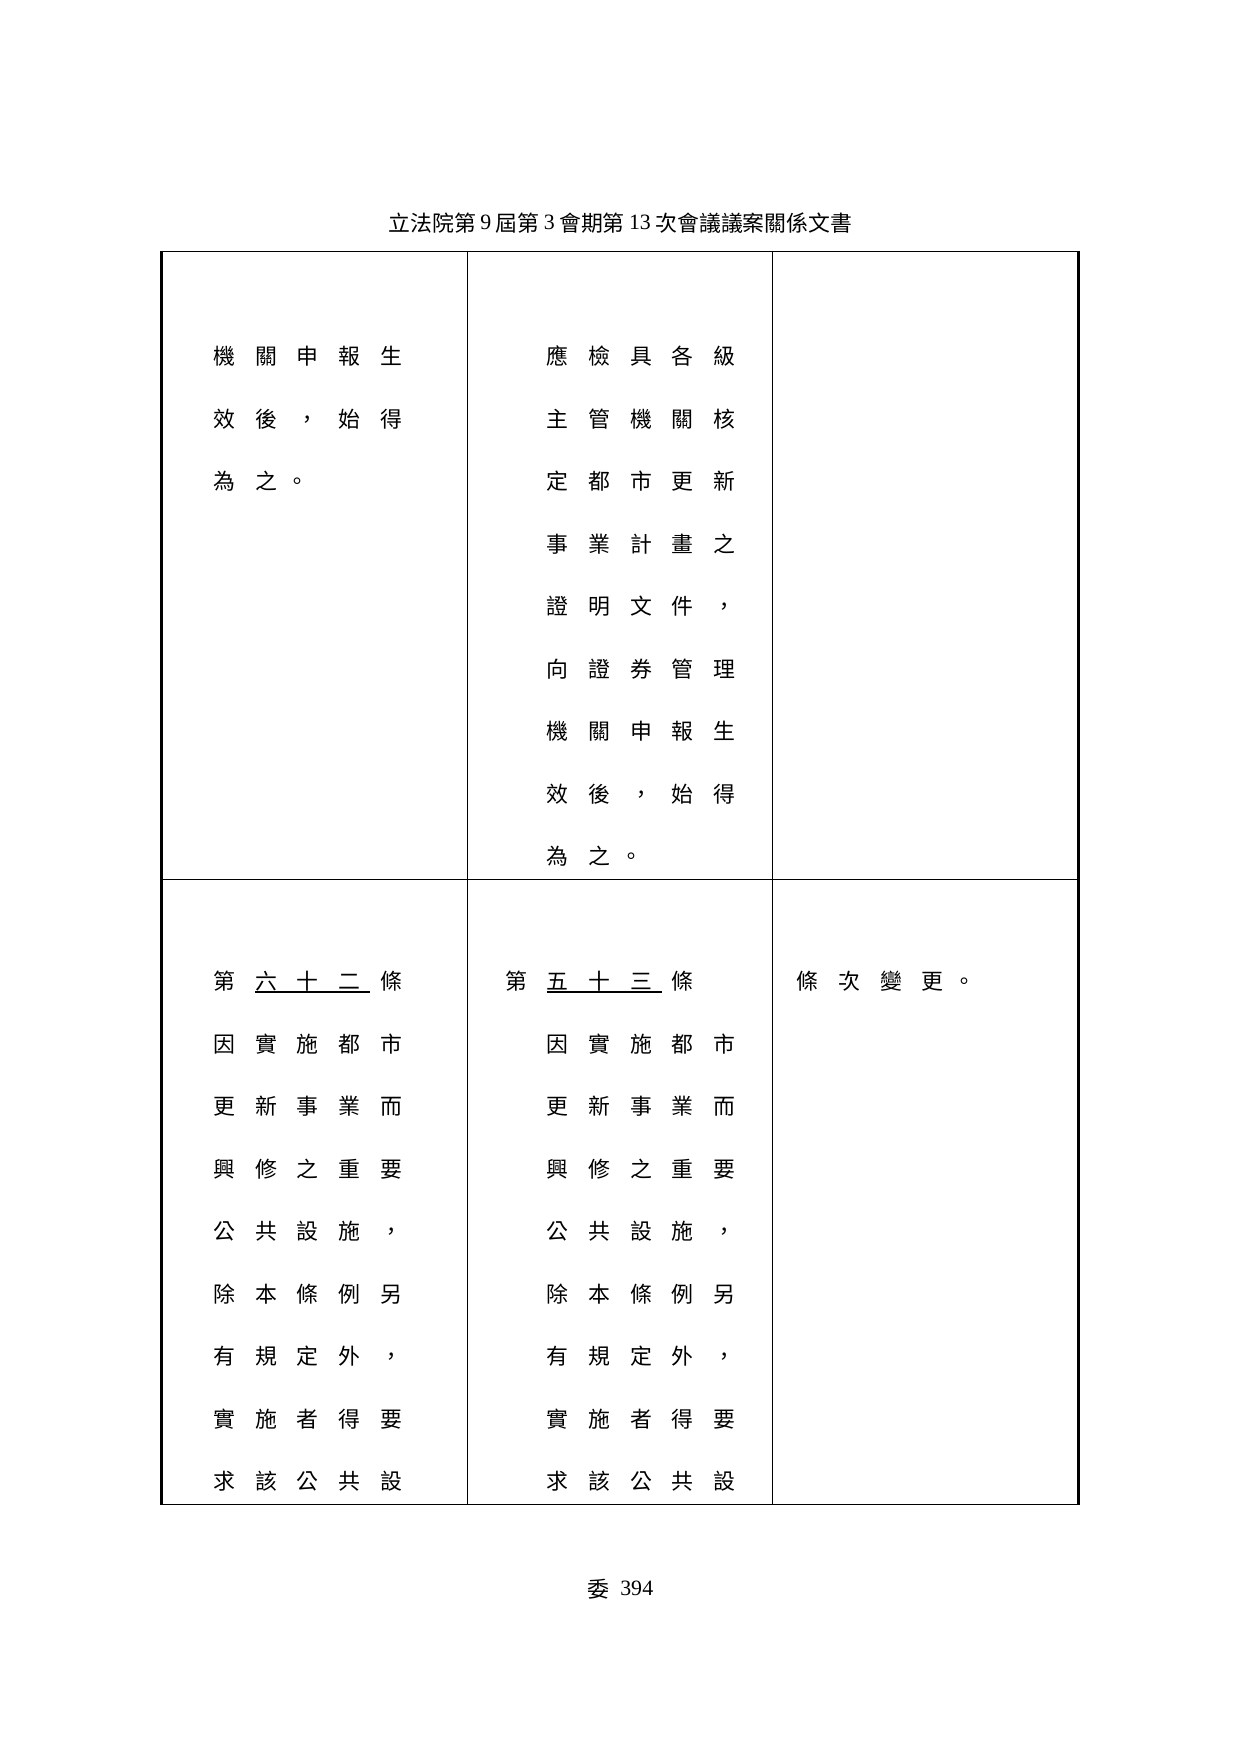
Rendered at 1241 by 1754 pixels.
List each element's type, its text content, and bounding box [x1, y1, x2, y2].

table_cell [773, 252, 1077, 879]
table_cell 第六十二條 因實施都市更新事業而興修之重要公共設施，除本條例另有規定外，實施者得要求該公共設 [163, 880, 467, 1504]
table_cell 條次變更。 [773, 880, 1077, 1504]
table_cell 機關申報生效後，始得為之。 [163, 252, 467, 879]
table_cell 第五十三條 因實施都市更新事業而興修之重要公共設施，除本條例另有規定外，實施者得要求該公共設 [468, 880, 772, 1504]
table_cell 應檢具各級主管機關核定都市更新事業計畫之證明文件，向證券管理機關申報生效後，始得為之。 [468, 252, 772, 879]
